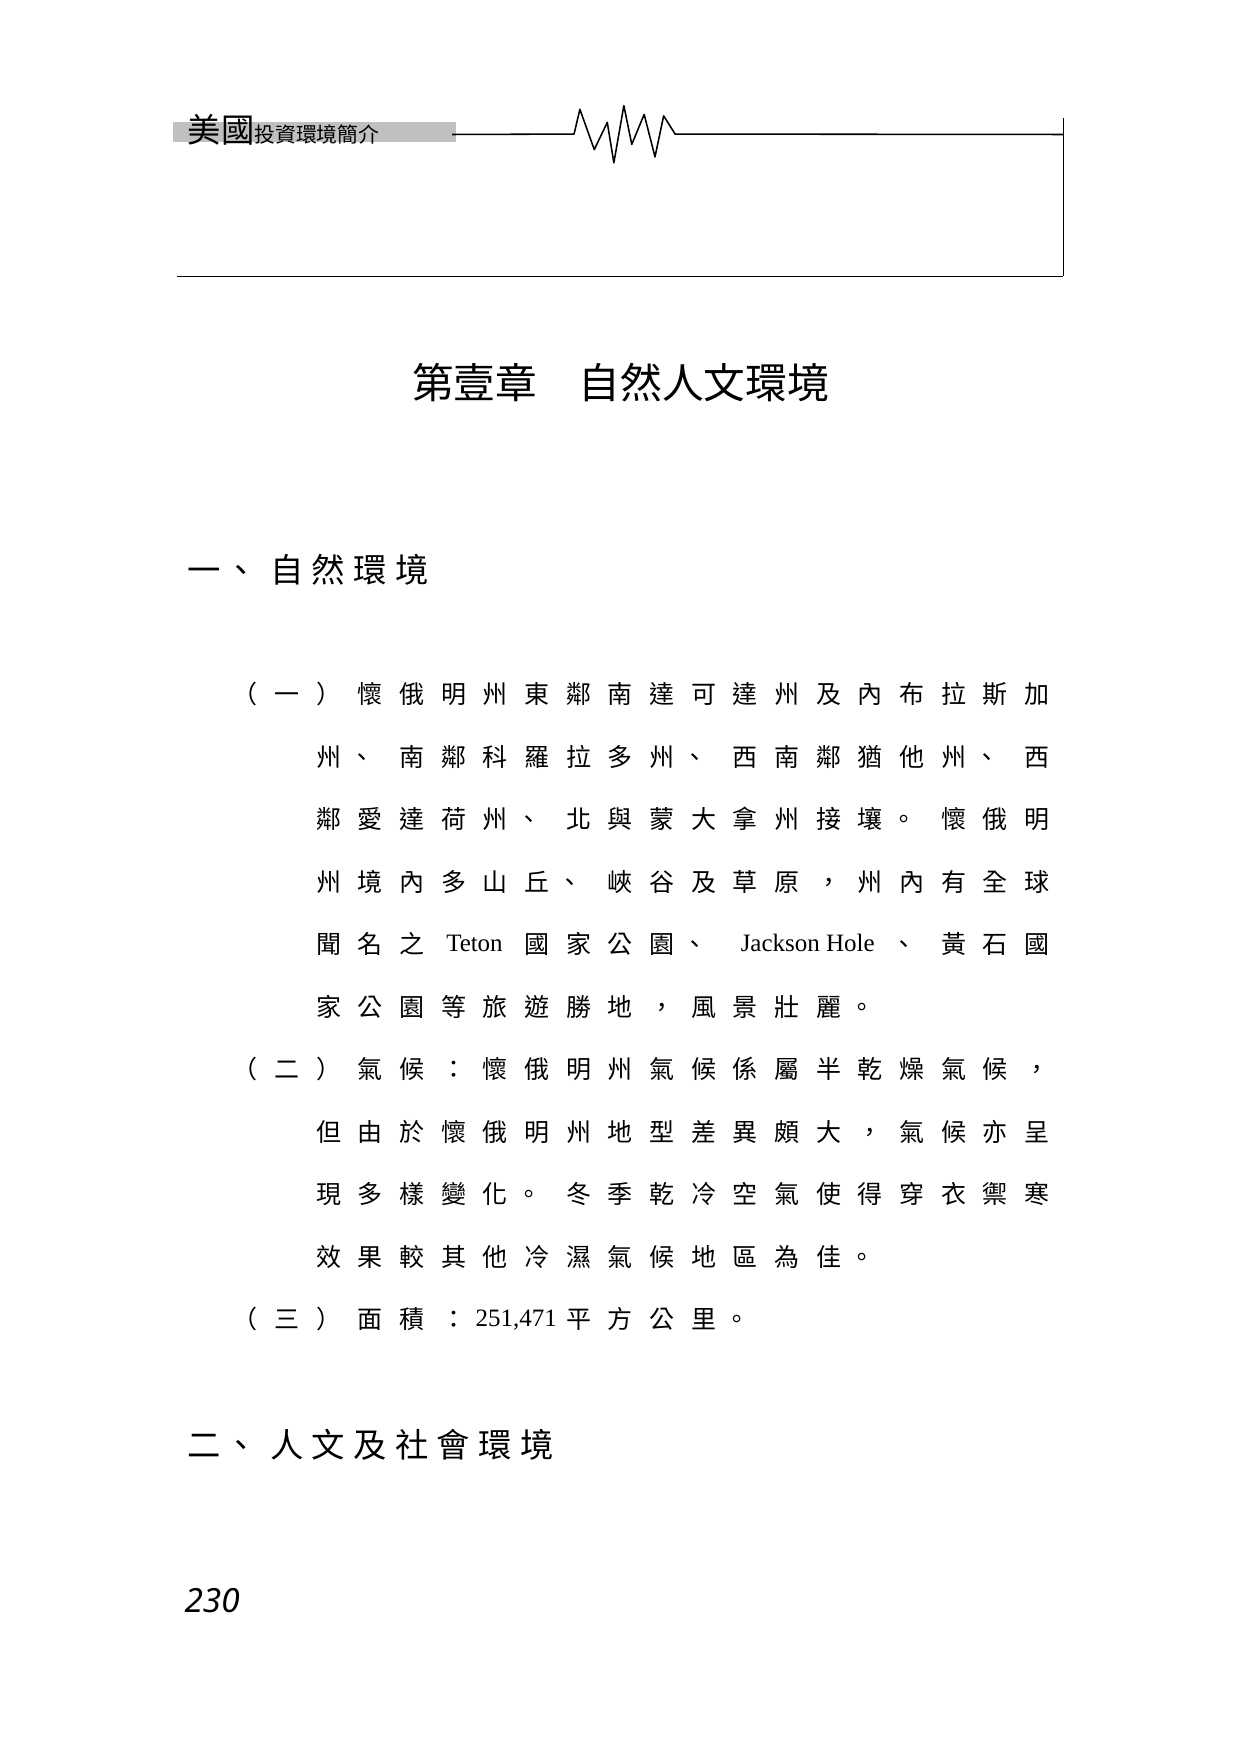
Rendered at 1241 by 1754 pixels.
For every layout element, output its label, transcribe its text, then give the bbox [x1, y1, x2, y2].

text 一、自然環境 [183, 526, 1058, 588]
text 二、人文及社會環境 [183, 1401, 1058, 1463]
text 第壹章 自然人文環境 [183, 338, 1058, 401]
text （一）懷俄明州東鄰南達可達州及內布拉斯加州、南鄰科羅拉多州、西南鄰猶他州、西鄰愛達荷州、北與蒙大拿州接壤。懷俄明州境內多山丘、峽谷及草原，州內有全球聞名之Teton國家公園、Jackson Hole、黃石國家公園等旅遊勝地，風景壯麗。 [207, 651, 1058, 1026]
text （三）面積：251,471平方公里。 [207, 1276, 1058, 1338]
text （二）氣候：懷俄明州氣候係屬半乾燥氣候，但由於懷俄明州地型差異頗大，氣候亦呈現多樣變化。冬季乾冷空氣使得穿衣禦寒效果較其他冷濕氣候地區為佳。 [207, 1026, 1058, 1276]
